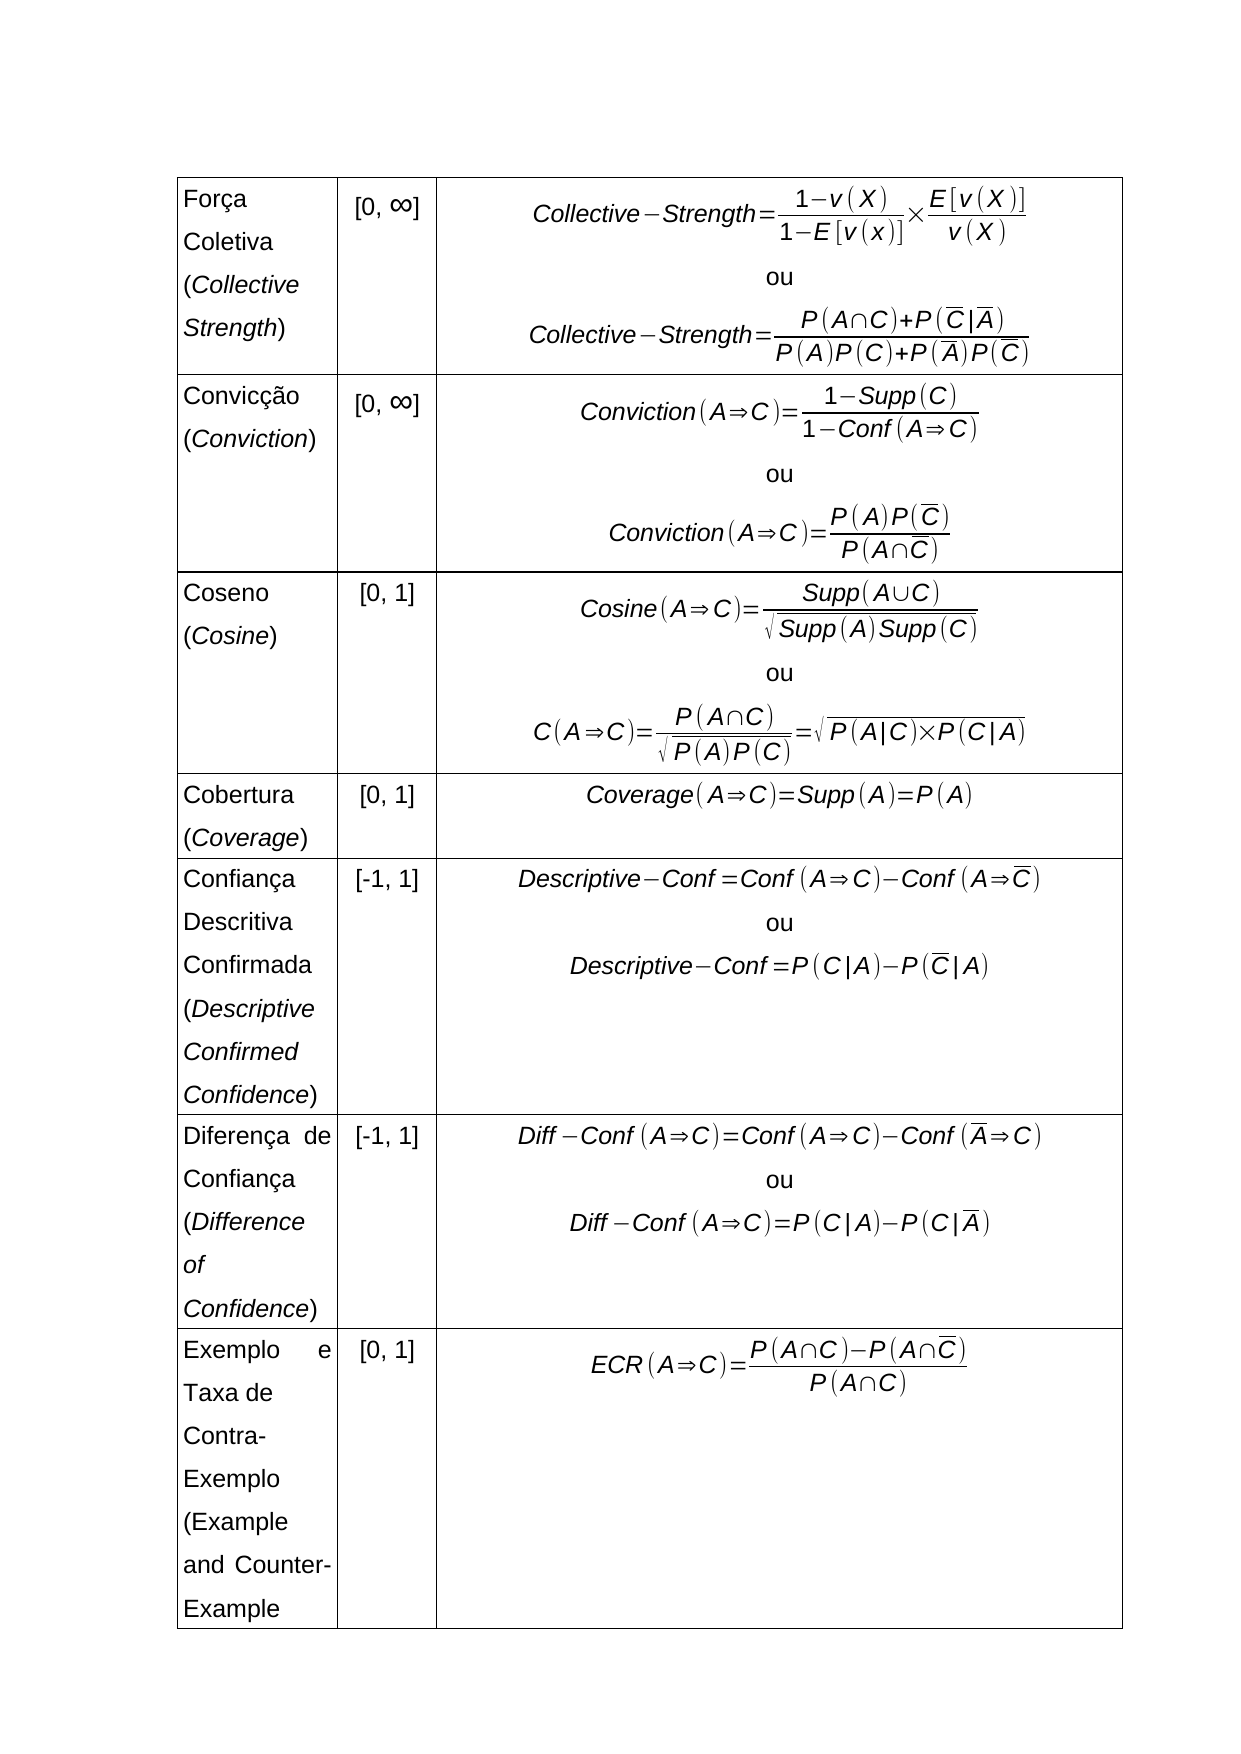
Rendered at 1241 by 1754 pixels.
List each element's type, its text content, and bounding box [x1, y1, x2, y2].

table_cell [0, 1] [338, 774, 436, 857]
table_cell [0, ∞] [338, 375, 436, 571]
table_cell Exemplo e Taxa de Contra-Exemplo (Example and Counter-Example [178, 1329, 337, 1628]
table_cell Confiança Descritiva Confirmada (Descriptive Confirmed Confidence) [178, 859, 337, 1114]
table_cell Força Coletiva (Collective Strength) [178, 178, 337, 374]
table_cell Convicção (Conviction) [178, 375, 337, 571]
table_cell Coseno (Cosine) [178, 573, 337, 773]
table_cell [-1, 1] [338, 1115, 436, 1328]
table_cell ou [437, 573, 1122, 773]
table_cell ou [437, 859, 1122, 1114]
table_cell ou [437, 178, 1122, 374]
table_cell [437, 1329, 1122, 1628]
table_cell [437, 774, 1122, 857]
table_cell Cobertura (Coverage) [178, 774, 337, 857]
table_cell ou [437, 1115, 1122, 1328]
table_cell [0, ∞] [338, 178, 436, 374]
table_cell Diferença de Confiança (Difference of Confidence) [178, 1115, 337, 1328]
table_cell [0, 1] [338, 1329, 436, 1628]
table_cell [0, 1] [338, 573, 436, 773]
table_cell ou [437, 375, 1122, 571]
table_cell [-1, 1] [338, 859, 436, 1114]
